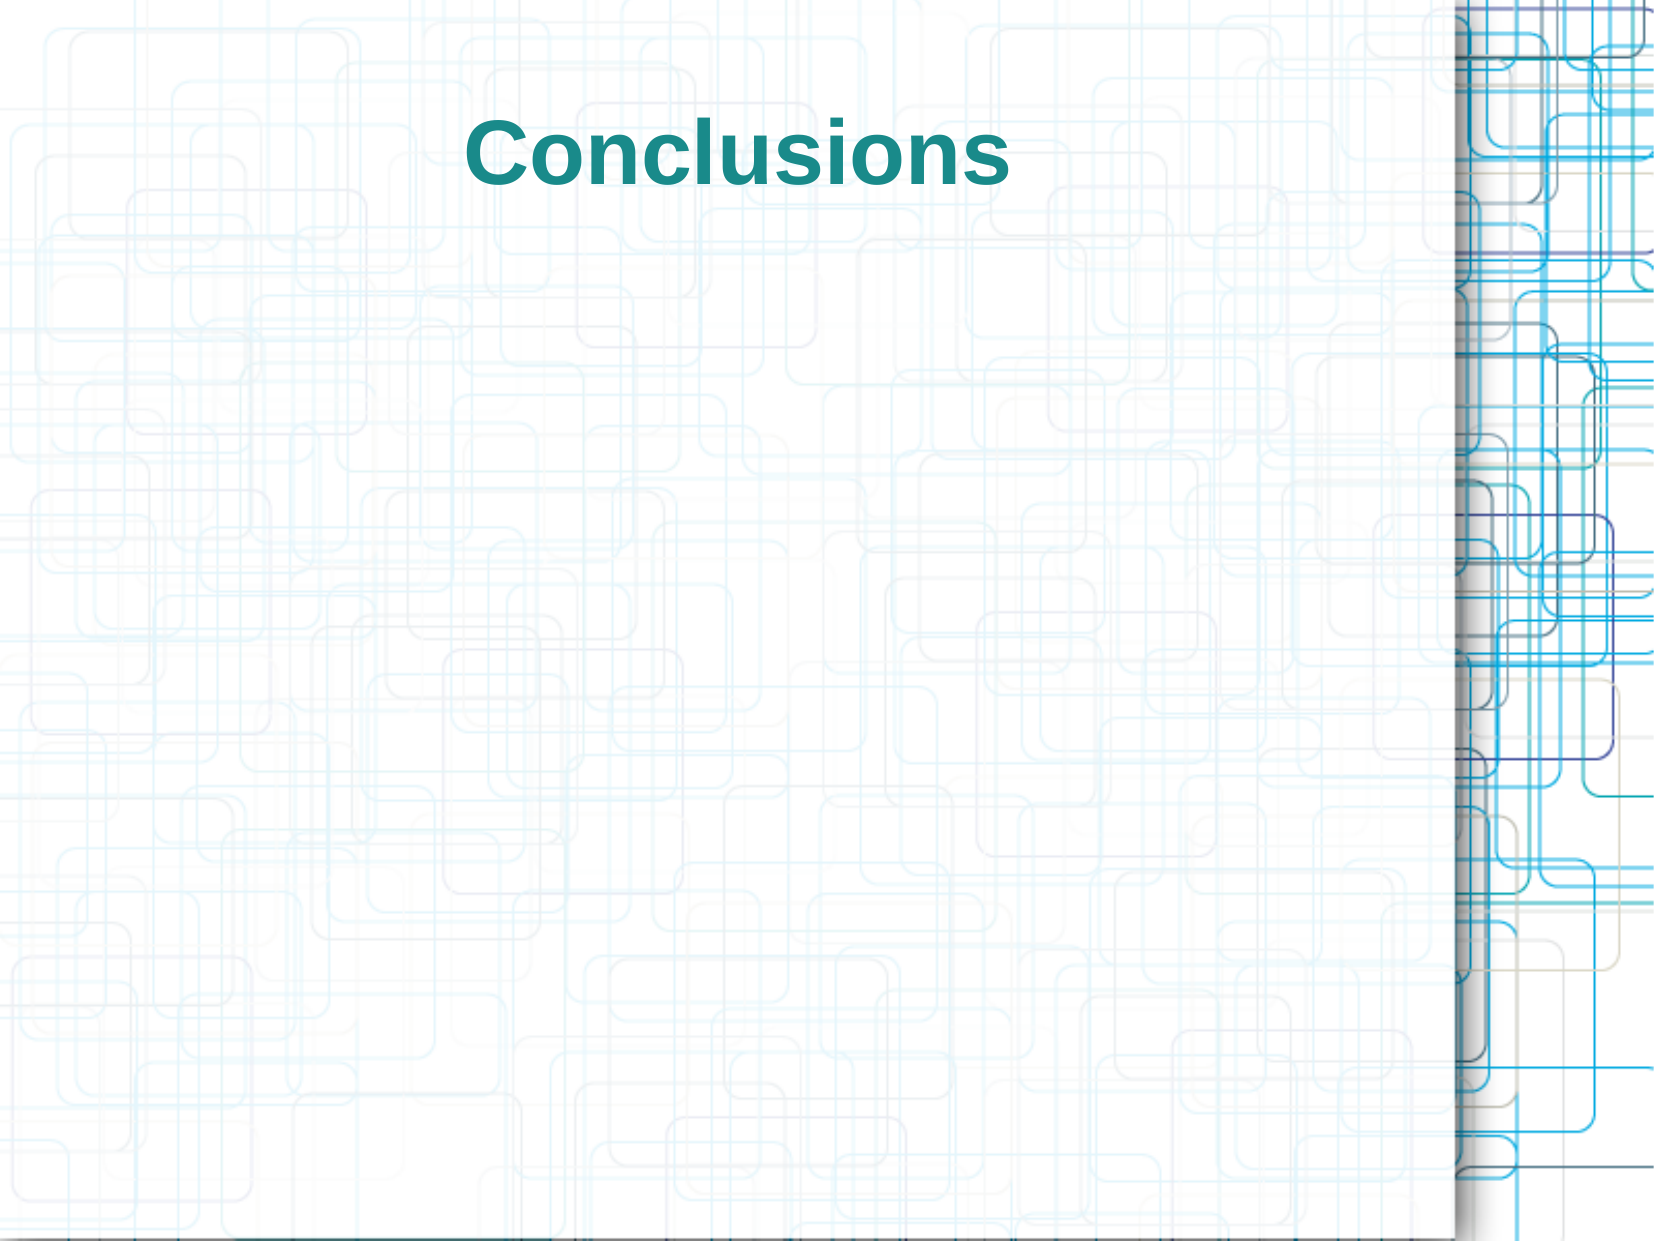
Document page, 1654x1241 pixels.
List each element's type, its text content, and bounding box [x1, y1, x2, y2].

picture [0, 0, 1654, 1241]
title Conclusions [59, 49, 1418, 257]
